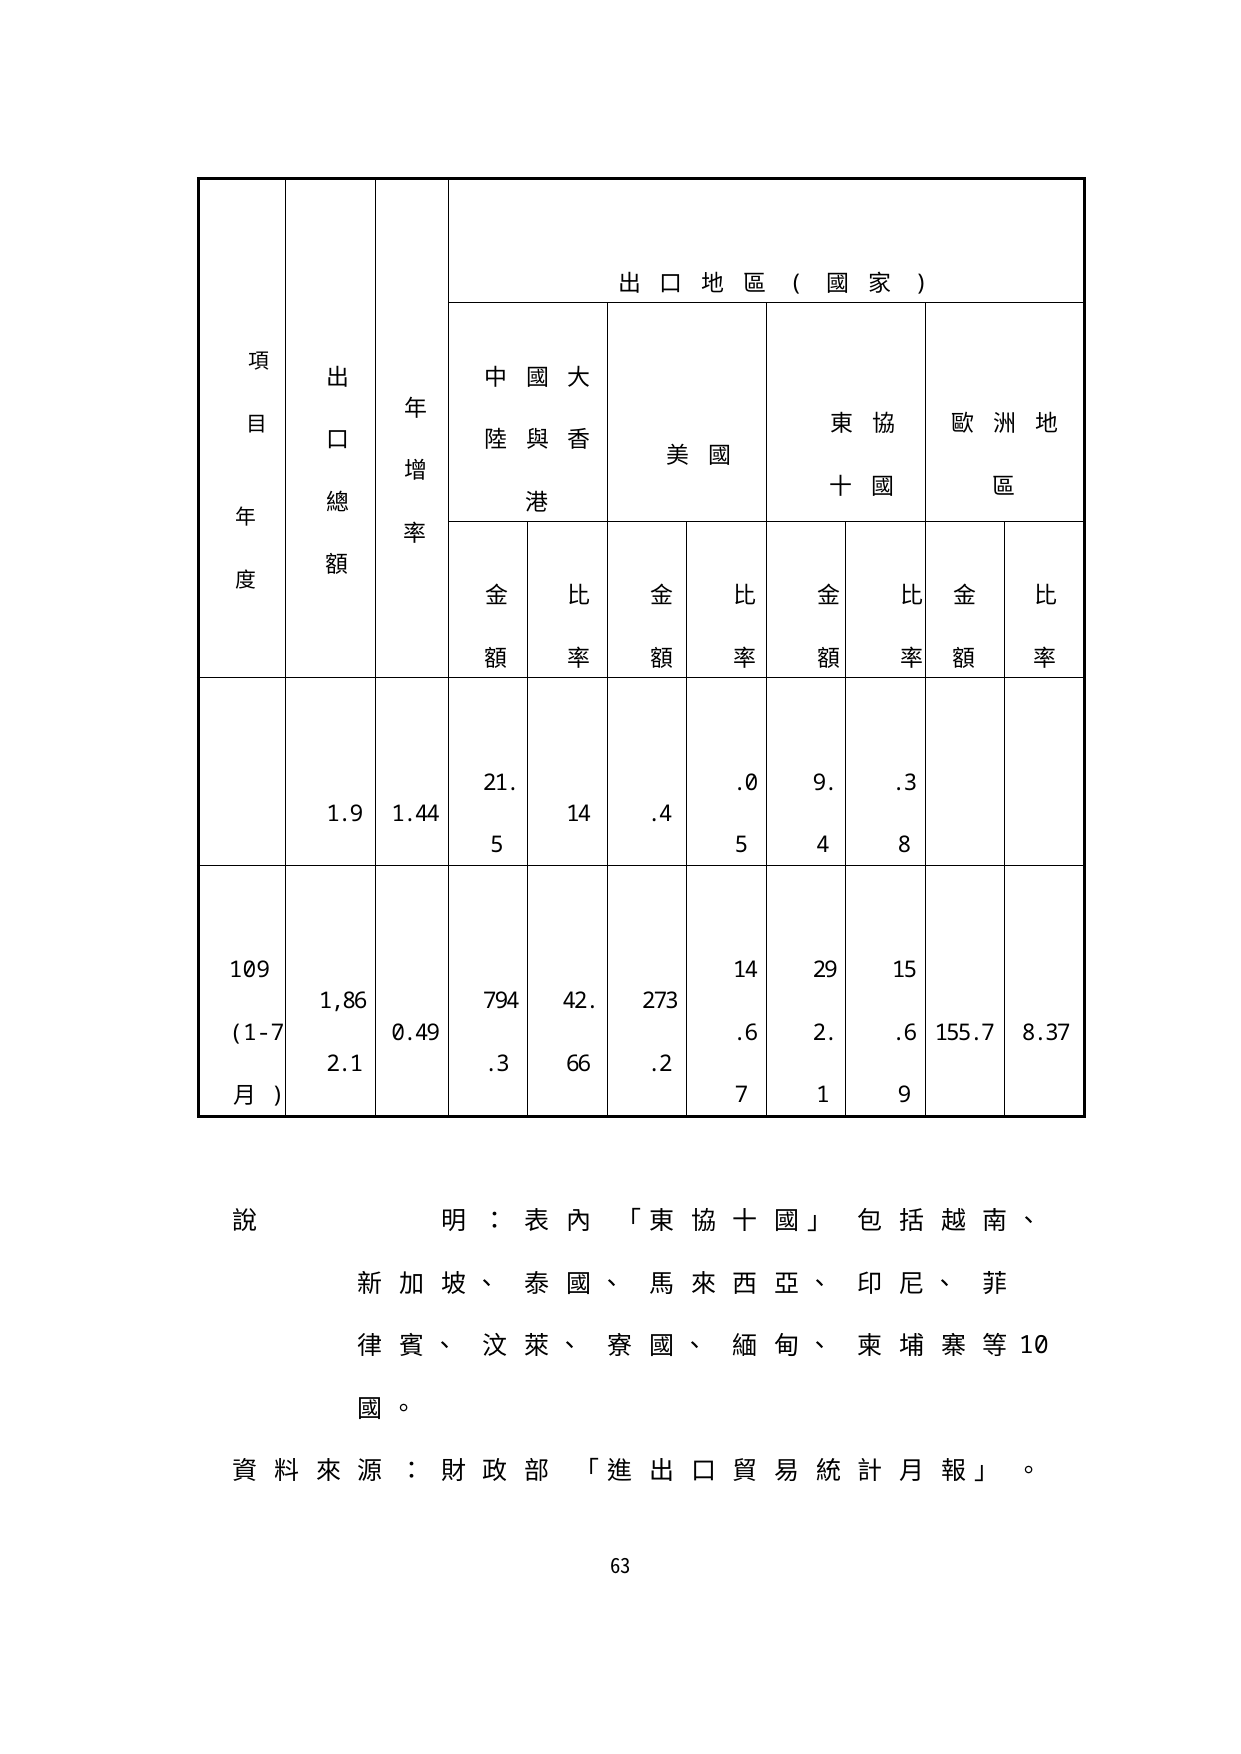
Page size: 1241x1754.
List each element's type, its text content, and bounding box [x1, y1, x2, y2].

table_cell 比率 [846, 522, 925, 677]
table_cell 金額 [926, 522, 1004, 677]
table_header 出口地區(國家) [449, 180, 1083, 302]
table_cell 比率 [687, 522, 766, 677]
table_cell 金額 [767, 522, 845, 677]
table_cell 9.4 [767, 678, 845, 865]
table_cell 金額 [449, 522, 527, 677]
table_cell -1.44 [376, 678, 448, 865]
table_cell 109 (1-7月) [200, 866, 285, 1115]
table_cell 8.37 [1005, 866, 1083, 1115]
table_cell 273.2 [608, 866, 686, 1115]
table_cell .05 [687, 678, 766, 865]
table_header 年增率 [376, 180, 448, 677]
table_cell 14.67 [687, 866, 766, 1115]
table_cell 21.5 [449, 678, 527, 865]
table_cell .38 [846, 678, 925, 865]
table_cell [1005, 678, 1083, 865]
table_cell 155.7 [926, 866, 1004, 1115]
table_cell .4 [608, 678, 686, 865]
table_cell 15.69 [846, 866, 925, 1115]
table_cell 比率 [528, 522, 607, 677]
table_cell 美國 [608, 303, 766, 521]
text 資料來源：財政部「進出口貿易統計月報」。 [188, 1427, 1052, 1490]
table_header 出口總額 [286, 180, 375, 677]
table_cell [926, 678, 1004, 865]
table_cell 794.3 [449, 866, 527, 1115]
table_cell 歐洲地區 [926, 303, 1083, 521]
table_cell 東協十國 [767, 303, 925, 521]
table_header 項目 年度 [200, 180, 285, 677]
text 說 明：表內「東協十國」包括越南、新加坡、泰國、馬來西亞、印尼、菲律賓、汶萊、寮國、緬甸、柬埔寨等10國。 [188, 1177, 1052, 1427]
table_cell 1.9 [286, 678, 375, 865]
table_cell 14 [528, 678, 607, 865]
table_cell 1,862.1 [286, 866, 375, 1115]
table_cell 292.1 [767, 866, 845, 1115]
table_cell 42.66 [528, 866, 607, 1115]
table_cell 金額 [608, 522, 686, 677]
table_cell [200, 678, 285, 865]
table_cell 比率 [1005, 522, 1083, 677]
table_cell 中國大陸與香港 [449, 303, 607, 521]
table_cell 0.49 [376, 866, 448, 1115]
